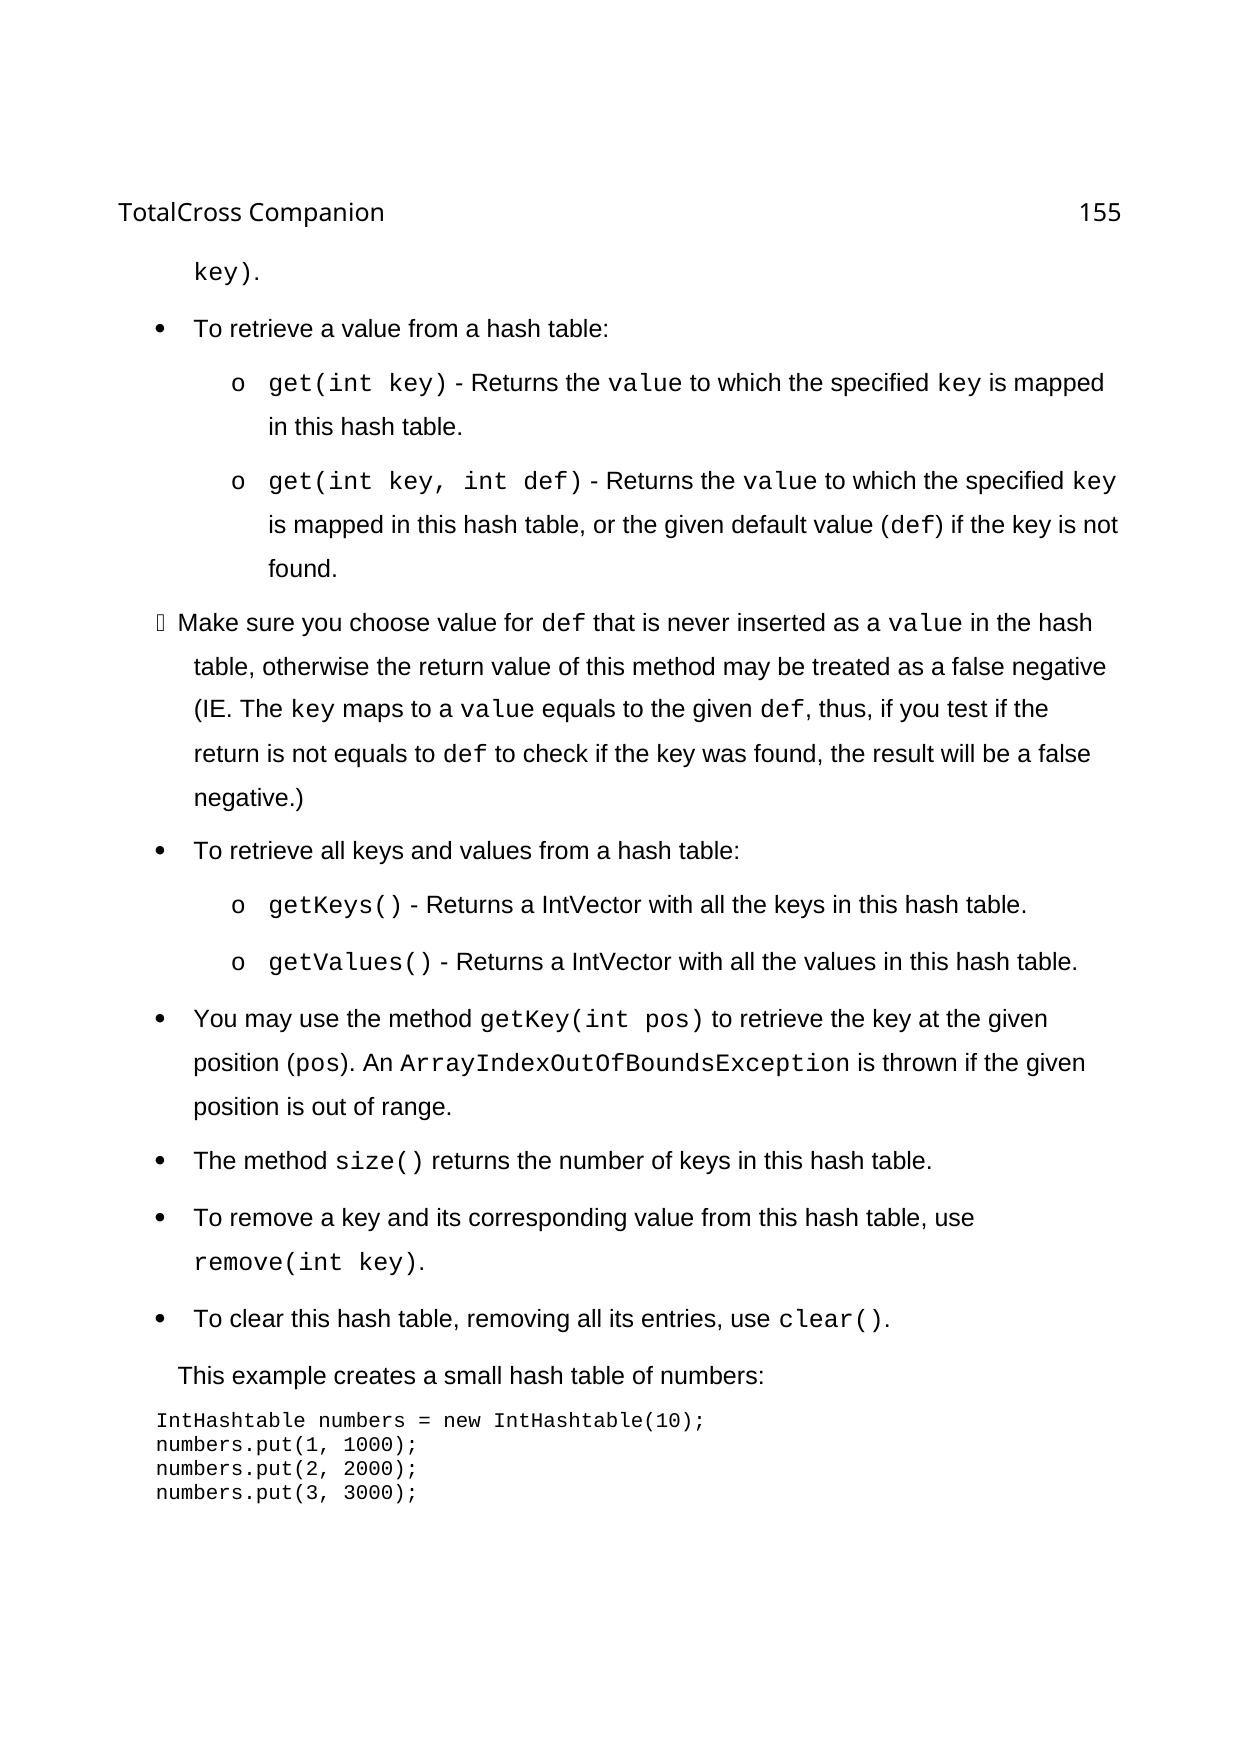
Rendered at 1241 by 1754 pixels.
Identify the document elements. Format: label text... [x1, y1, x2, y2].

list get(int key) - Returns the value to which the specified key is mapped in this hash table. [231, 369, 1122, 441]
text numbers.put(3, 3000); [118, 1482, 1122, 1506]
list To retrieve all keys and values from a hash table: [156, 837, 1122, 865]
text numbers.put(2, 2000); [118, 1458, 1122, 1482]
list You may use the method getKey(int pos) to retrieve the key at the given position (pos). An ArrayIndexOutOfBoundsException is thrown if the given position is out of range. [156, 1005, 1122, 1121]
list To retrieve a value from a hash table: [156, 315, 1122, 343]
list Make sure you choose value for def that is never inserted as a value in the hash table, otherwise the return value of this method may be treated as a false negative (IE. The key maps to a value equals to the given def, thus, if you test if the return is not equals to def to check if the key was found, the result will be a false negative.) [156, 609, 1122, 811]
list get(int key, int def) - Returns the value to which the specified key is mapped in this hash table, or the given default value (def) if the key is not found. [231, 467, 1122, 583]
list To remove a key and its corresponding value from this hash table, use remove(int key). [156, 1204, 1122, 1278]
list getKeys() - Returns a IntVector with all the keys in this hash table. [231, 891, 1122, 921]
list The method size() returns the number of keys in this hash table. [156, 1147, 1122, 1177]
text This example creates a small hash table of numbers: [118, 1362, 1122, 1390]
text numbers.put(1, 1000); [118, 1434, 1122, 1458]
text IntHashtable numbers = new IntHashtable(10); [118, 1410, 1122, 1434]
list getValues() - Returns a IntVector with all the values in this hash table. [231, 948, 1122, 978]
list To clear this hash table, removing all its entries, use clear(). [156, 1305, 1122, 1335]
list key). [156, 258, 1122, 288]
